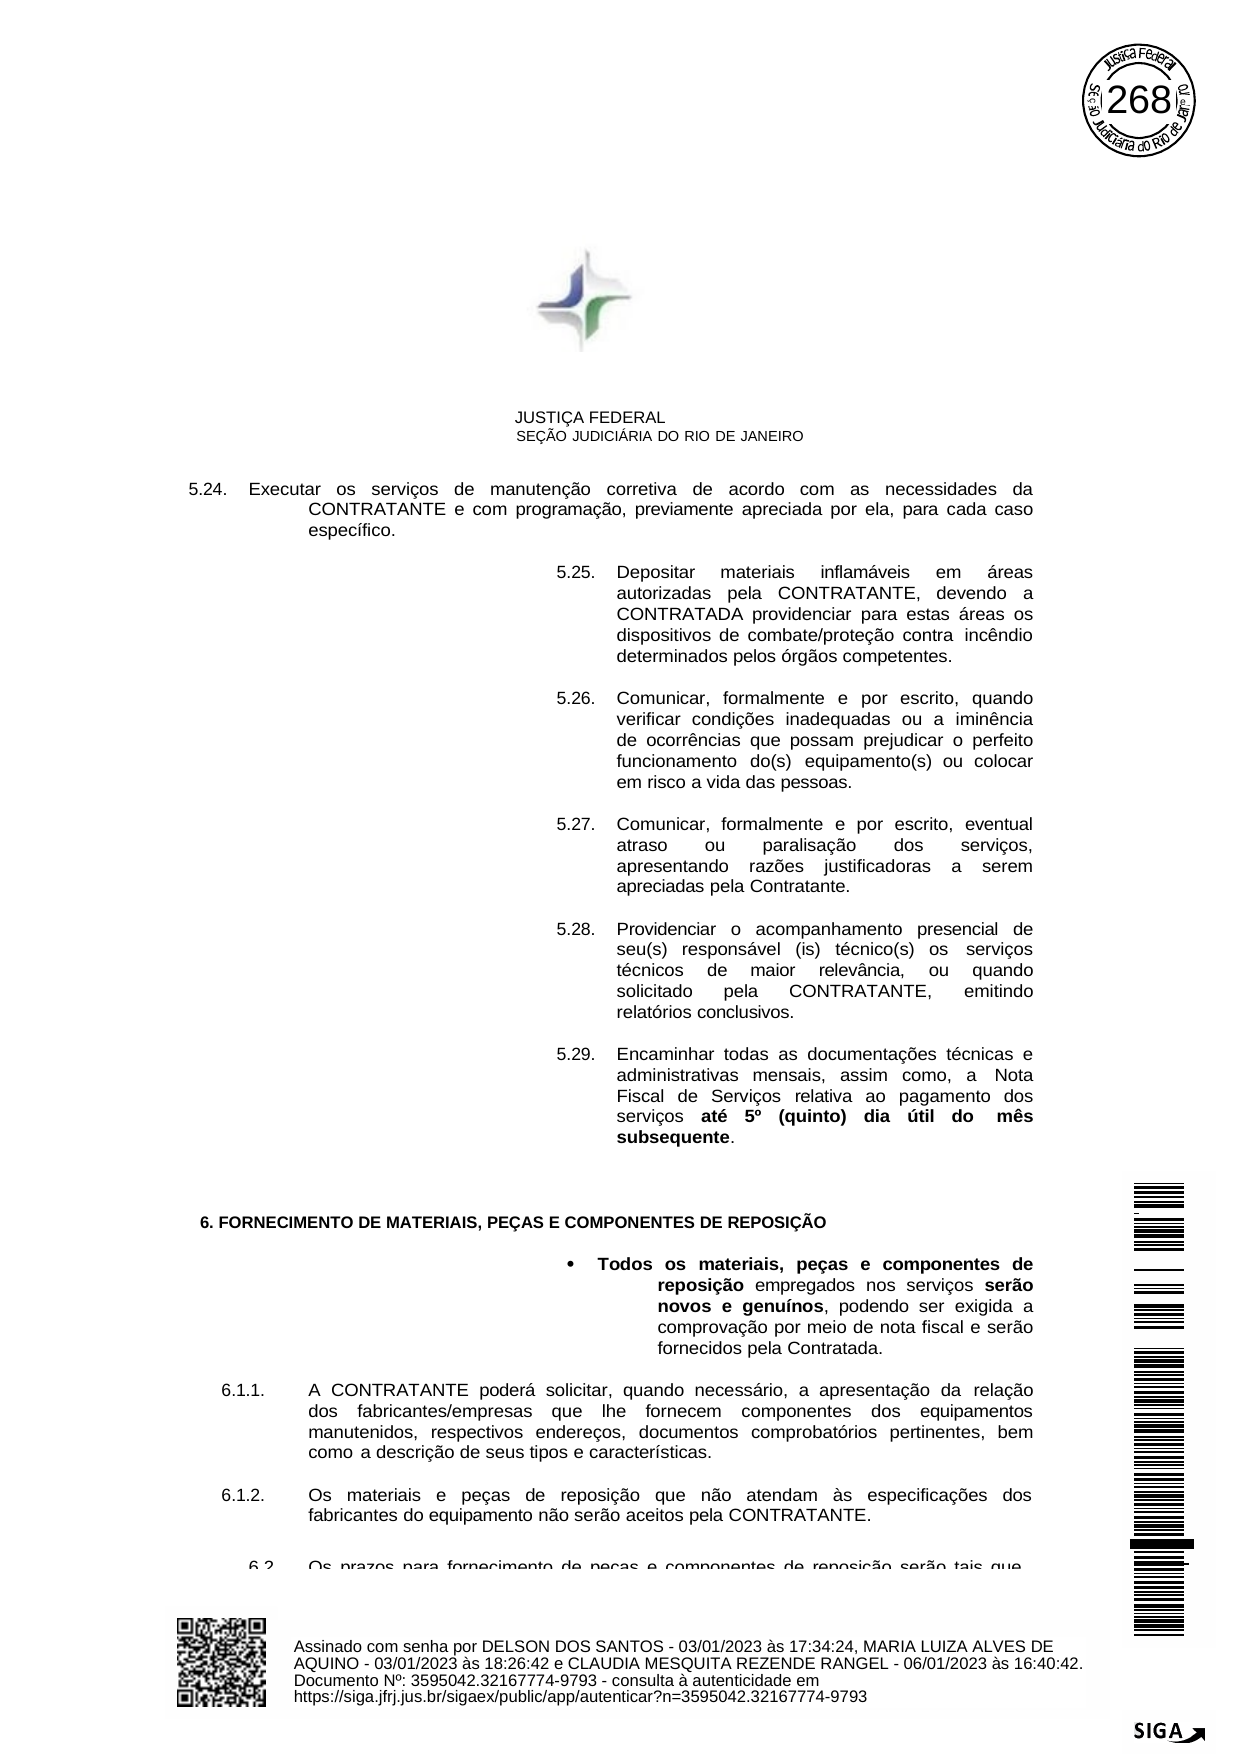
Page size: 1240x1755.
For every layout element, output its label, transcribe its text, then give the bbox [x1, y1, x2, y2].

list Todos os materiais, peças e componentes de reposição empregados nos serviços serão novos e genuínos, podendo ser exigida a comprovação por meio de nota fiscal e serão fornecidos pela Contratada. [567, 1254, 1033, 1358]
list A CONTRATANTE poderá solicitar, quando necessário, a apresentação da relação dos fabricantes/empresas que lhe fornecem componentes dos equipamentos manutenidos, respectivos endereços, documentos comprobatórios pertinentes, bem como a descrição de seus tipos e características. [221, 1379, 1033, 1463]
text JUSTIÇA FEDERAL [0, 408, 1180, 427]
table_header Os prazos para fornecimento de peças e componentes de reposição serão tais que [294, 1539, 1122, 1568]
list Executar os serviços de manutenção corretiva de acordo com as necessidades da CONTRATANTE e com programação, previamente apreciada por ela, para cada caso específico. [188, 478, 1033, 540]
text e [1180, 96, 1192, 105]
list Encaminhar todas as documentações técnicas e administrativas mensais, assim como, a Nota Fiscal de Serviços relativa ao pagamento dos serviços até 5º (quinto) dia útil do mês subsequente. [556, 1044, 1033, 1147]
list Depositar materiais inflamáveis em áreas autorizadas pela CONTRATANTE, devendo a CONTRATADA providenciar para estas áreas os dispositivos de combate/proteção contra incêndio determinados pelos órgãos competentes. [556, 562, 1033, 666]
list Comunicar, formalmente e por escrito, quando verificar condições inadequadas ou a iminência de ocorrências que possam prejudicar o perfeito funcionamento do(s) equipamento(s) ou colocar em risco a vida das pessoas. [556, 688, 1033, 792]
list Comunicar, formalmente e por escrito, eventual atraso ou paralisação dos serviços, apresentando razões justificadoras a serem apreciadas pela Contratante. [556, 813, 1033, 897]
list Os materiais e peças de reposição que não atendam às especificações dos fabricantes do equipamento não serão aceitos pela CONTRATANTE. [221, 1484, 1033, 1526]
table_header 6.2. [243, 1539, 293, 1568]
list Providenciar o acompanhamento presencial de seu(s) responsável (is) técnico(s) os serviços técnicos de maior relevância, ou quando solicitado pela CONTRATANTE, emitindo relatórios conclusivos. [556, 918, 1033, 1022]
text SEÇÃO JUDICIÁRIA DO RIO DE JANEIRO [437, 428, 883, 445]
text ç [1088, 98, 1099, 106]
list FORNECIMENTO DE MATERIAIS, PEÇAS E COMPONENTES DE REPOSIÇÃO [200, 1213, 1122, 1232]
